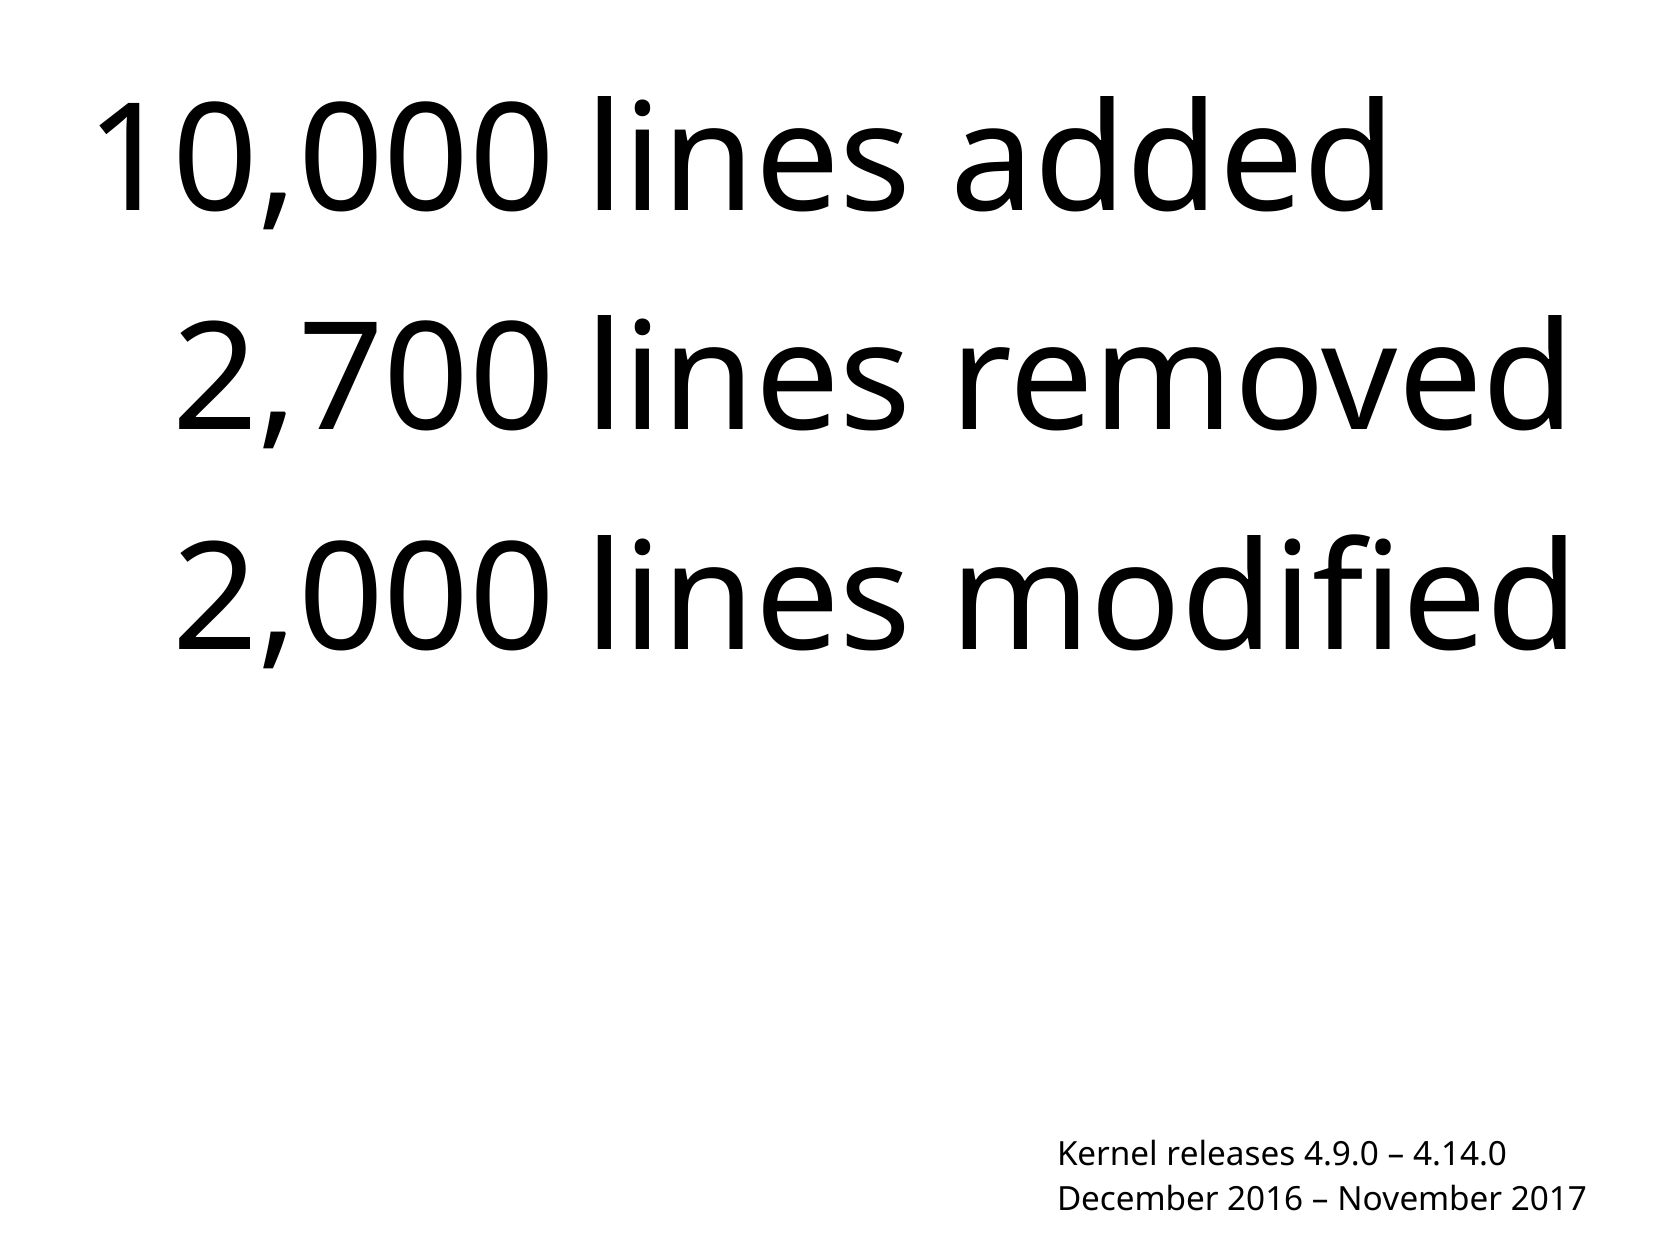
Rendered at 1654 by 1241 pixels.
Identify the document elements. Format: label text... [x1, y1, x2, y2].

table_cell lines removed [571, 263, 1648, 482]
table_header lines added [571, 43, 1648, 262]
table_cell 2,000 [6, 483, 570, 701]
table_cell 2,700 [6, 263, 570, 482]
table_cell lines modified [571, 483, 1648, 701]
table_header 10,000 [6, 43, 570, 262]
text_box Kernel releases 4.9.0 – 4.14.0 December 2016 – November 2017 [1042, 1122, 1599, 1218]
